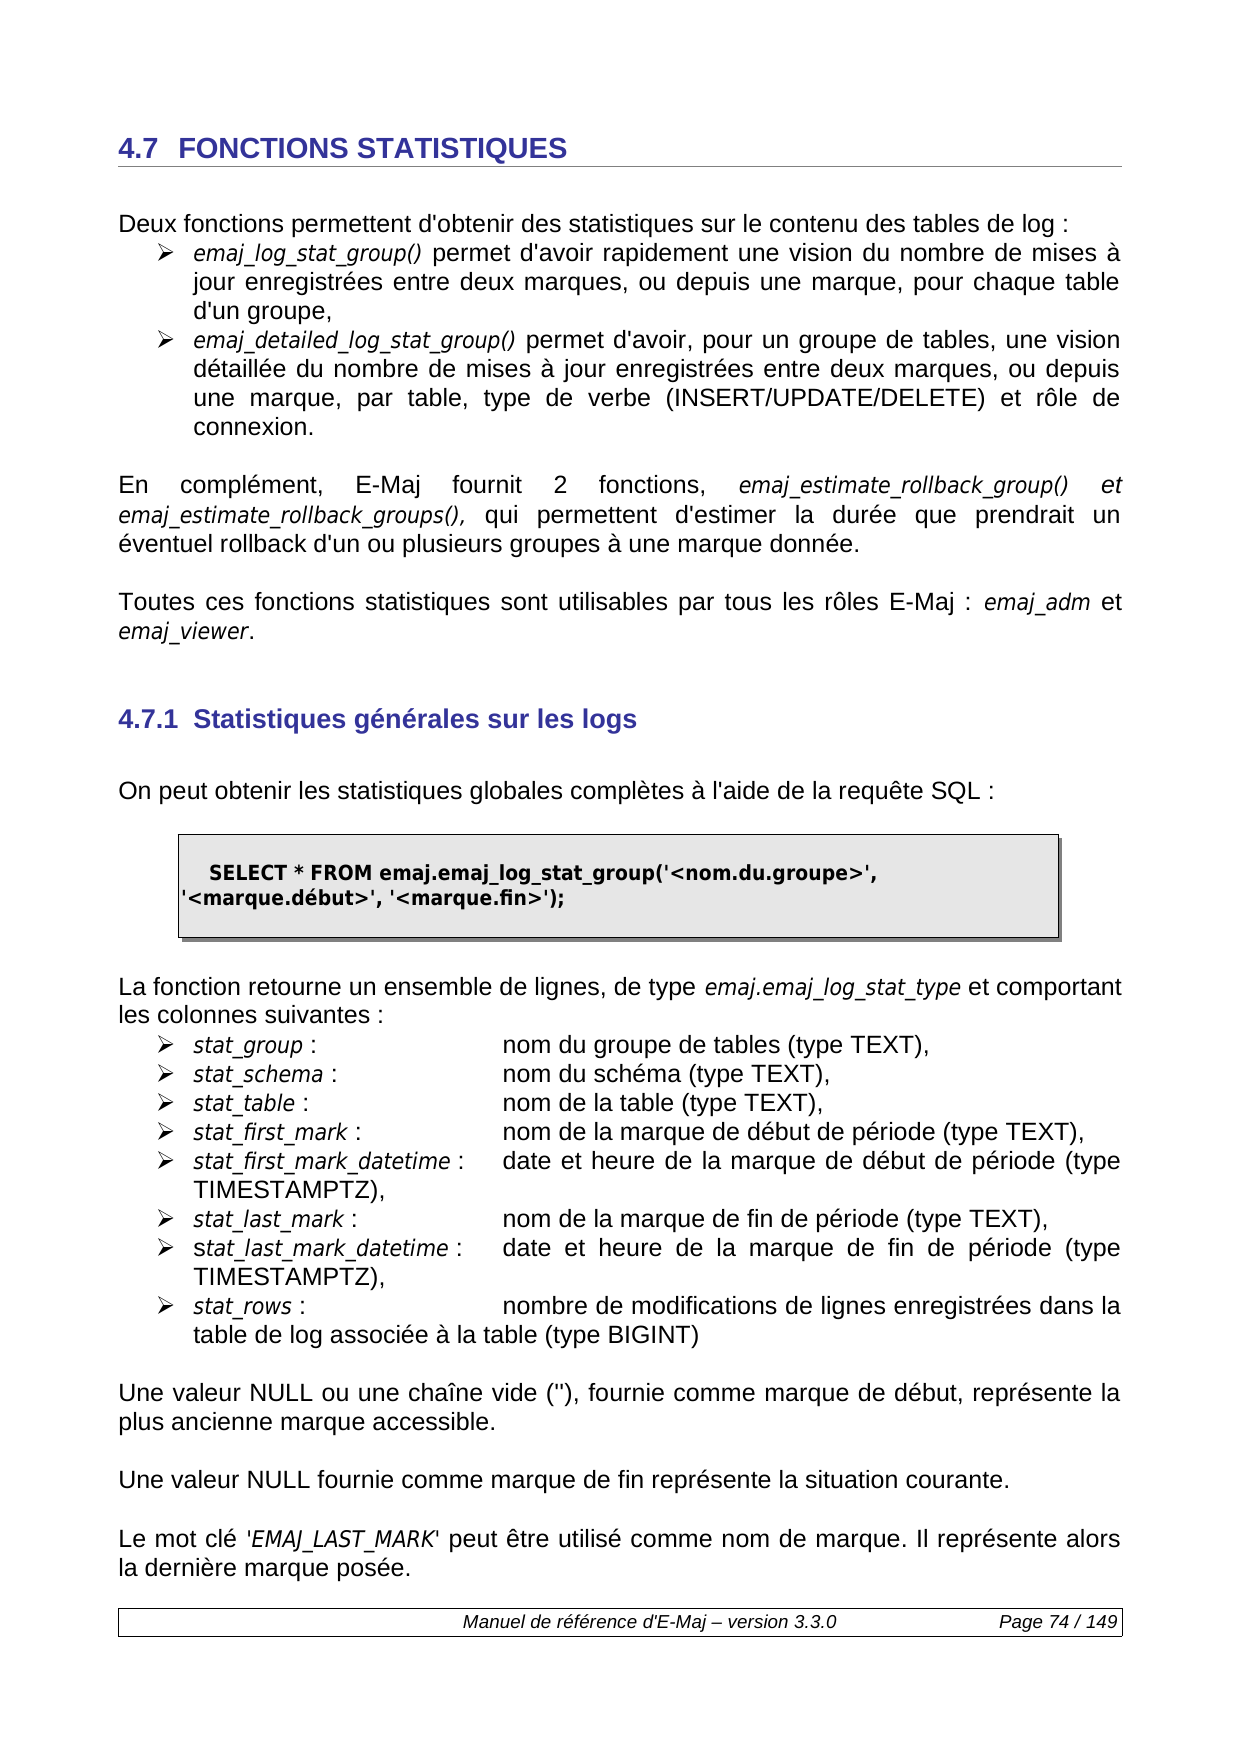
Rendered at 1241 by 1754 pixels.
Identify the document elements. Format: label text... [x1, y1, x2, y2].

list stat_last_mark : nom de la marque de fin de période (type TEXT), [156, 1204, 1122, 1233]
list stat_rows : nombre de modifications de lignes enregistrées dans la table de log associée à la table (type BIGINT) [156, 1291, 1122, 1349]
list emaj_log_stat_group() permet d'avoir rapidement une vision du nombre de mises à jour enregistrées entre deux marques, ou depuis une marque, pour chaque table d'un groupe, [156, 238, 1122, 325]
text En complément, E-Maj fournit 2 fonctions, emaj_estimate_rollback_group() et emaj_estimate_rollback_groups(), qui permettent d'estimer la durée que prendrait un éventuel rollback d'un ou plusieurs groupes à une marque donnée. [118, 470, 1122, 558]
text On peut obtenir les statistiques globales complètes à l'aide de la requête SQL : [118, 776, 1122, 804]
text Une valeur NULL ou une chaîne vide (''), fournie comme marque de début, représente la plus ancienne marque accessible. [118, 1349, 1122, 1436]
list stat_first_mark : nom de la marque de début de période (type TEXT), [156, 1117, 1122, 1146]
list stat_first_mark_datetime : date et heure de la marque de début de période (type TIMESTAMPTZ), [156, 1146, 1122, 1204]
text Le mot clé 'EMAJ_LAST_MARK' peut être utilisé comme nom de marque. Il représente alors la dernière marque posée. [118, 1523, 1122, 1582]
text Deux fonctions permettent d'obtenir des statistiques sur le contenu des tables de log : [118, 209, 1122, 238]
list stat_group : nom du groupe de tables (type TEXT), [156, 1029, 1122, 1058]
text SELECT * FROM emaj.emaj_log_stat_group('<nom.du.groupe>', '<marque.début>', '<marque.fin>'); [179, 858, 1058, 907]
text Toutes ces fonctions statistiques sont utilisables par tous les rôles E-Maj : emaj_adm et emaj_viewer. [118, 587, 1122, 645]
list stat_schema : nom du schéma (type TEXT), [156, 1058, 1122, 1088]
list stat_last_mark_datetime : date et heure de la marque de fin de période (type TIMESTAMPTZ), [156, 1233, 1122, 1291]
list emaj_detailed_log_stat_group() permet d'avoir, pour un groupe de tables, une vision détaillée du nombre de mises à jour enregistrées entre deux marques, ou depuis une marque, par table, type de verbe (INSERT/UPDATE/DELETE) et rôle de connexion. [156, 325, 1122, 441]
text La fonction retourne un ensemble de lignes, de type emaj.emaj_log_stat_type et comportant les colonnes suivantes : [118, 971, 1122, 1029]
subtitle Fonctions statistiques [118, 131, 1122, 166]
subtitle Statistiques générales sur les logs [118, 703, 1122, 734]
list stat_table : nom de la table (type TEXT), [156, 1088, 1122, 1117]
text Une valeur NULL fournie comme marque de fin représente la situation courante. [118, 1465, 1122, 1494]
